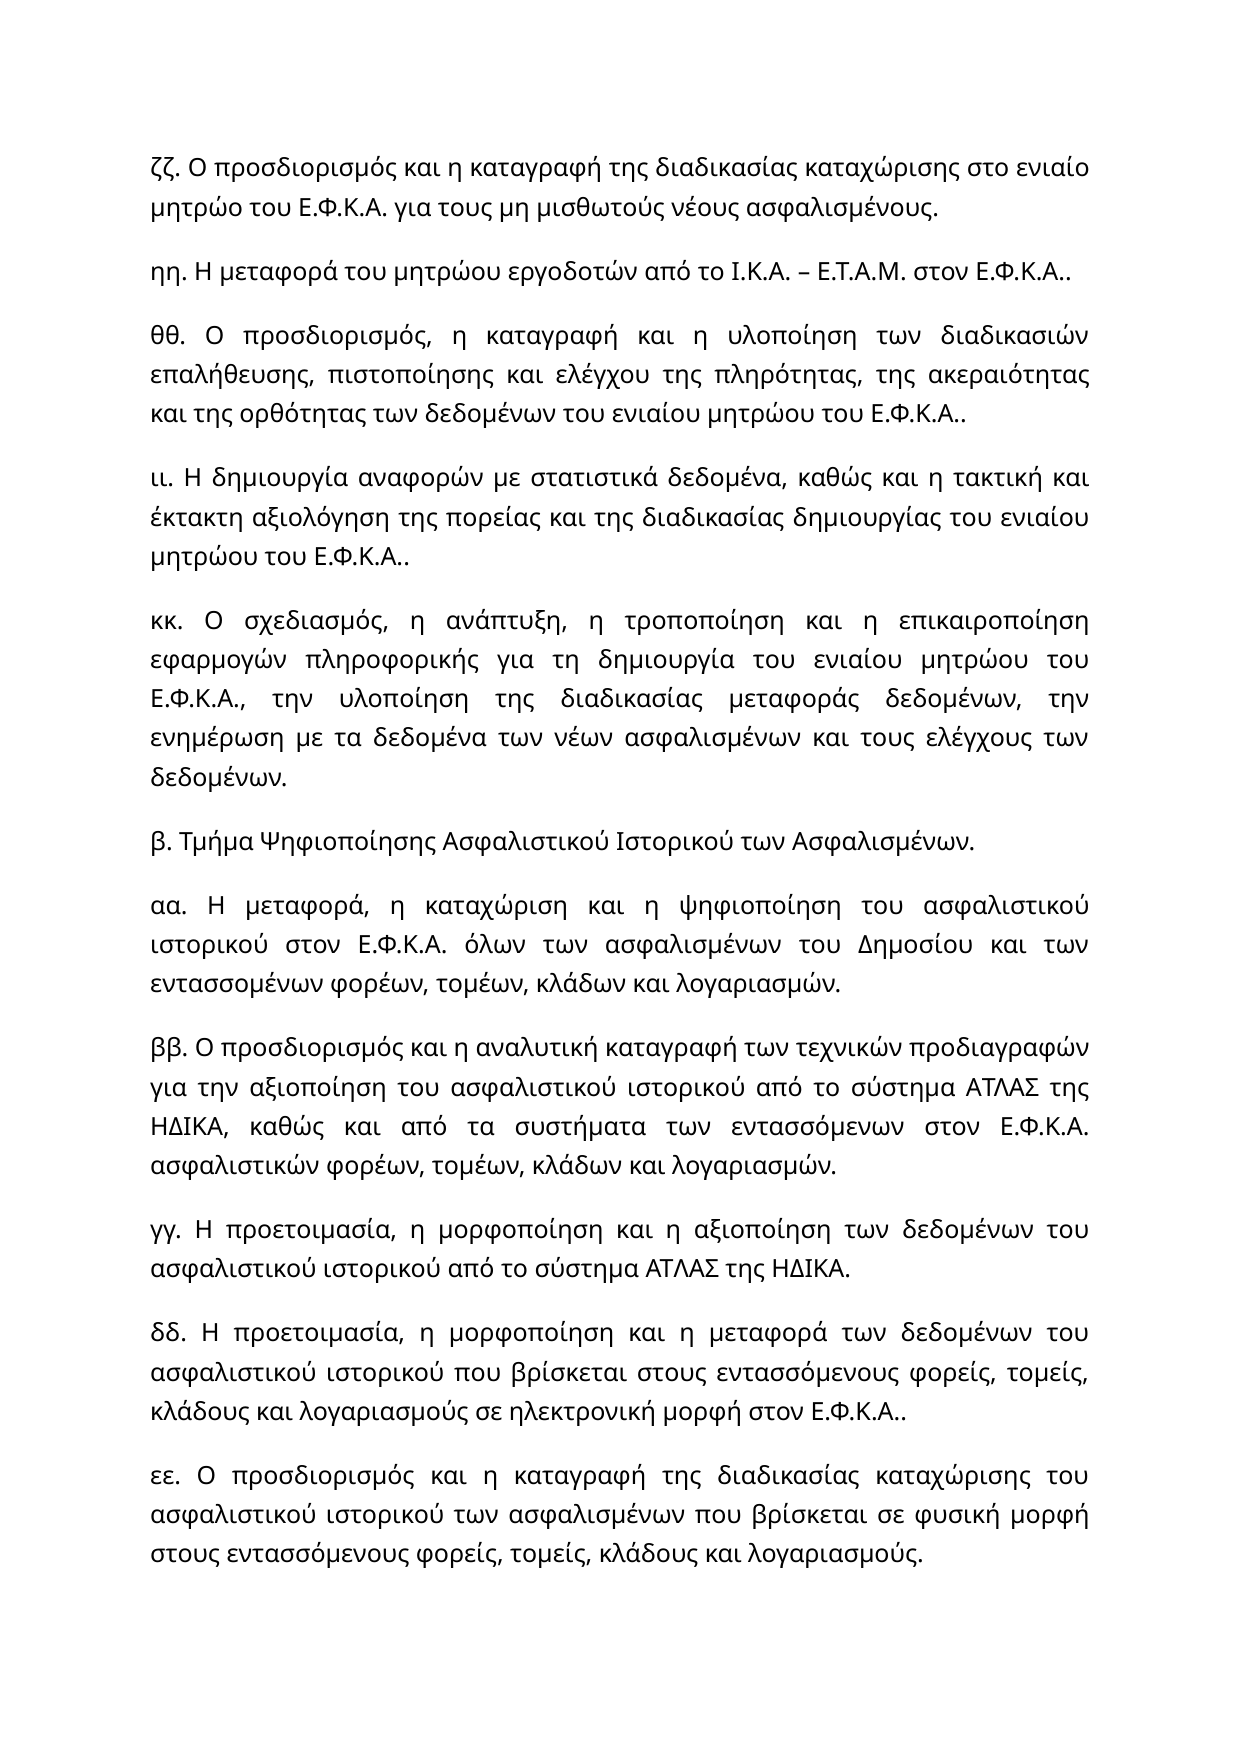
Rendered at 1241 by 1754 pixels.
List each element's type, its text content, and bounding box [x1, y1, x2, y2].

text β. Τμήμα Ψηφιοποίησης Ασφαλιστικού Ιστορικού των Ασφαλισμένων. [150, 823, 1090, 857]
text ιι. Η δημιουργία αναφορών με στατιστικά δεδομένα, καθώς και η τακτική και έκτακτη αξιολόγηση της πορείας και της διαδικασίας δημιουργίας του ενιαίου μητρώου του Ε.Φ.Κ.Α.. [150, 460, 1090, 572]
text ζζ. Ο προσδιορισμός και η καταγραφή της διαδικασίας καταχώρισης στο ενιαίο μητρώο του Ε.Φ.Κ.Α. για τους μη μισθωτούς νέους ασφαλισμένους. [150, 150, 1090, 223]
text ββ. Ο προσδιορισμός και η αναλυτική καταγραφή των τεχνικών προδιαγραφών για την αξιοποίηση του ασφαλιστικού ιστορικού από το σύστημα AΤΛΑΣ της ΗΔΙΚΑ, καθώς και από τα συστήματα των εντασσόμενων στον Ε.Φ.Κ.Α. ασφαλιστικών φορέων, τομέων, κλάδων και λογαριασμών. [150, 1030, 1090, 1182]
text γγ. Η προετοιμασία, η μορφοποίηση και η αξιοποίηση των δεδομένων του ασφαλιστικού ιστορικού από το σύστημα ATΛΑΣ της ΗΔΙΚΑ. [150, 1212, 1090, 1285]
text αα. Η μεταφορά, η καταχώριση και η ψηφιοποίηση του ασφαλιστικού ιστορικού στον Ε.Φ.Κ.Α. όλων των ασφαλισμένων του Δημοσίου και των εντασσομένων φορέων, τομέων, κλάδων και λογαριασμών. [150, 887, 1090, 1000]
text θθ. Ο προσδιορισμός, η καταγραφή και η υλοποίηση των διαδικασιών επαλήθευσης, πιστοποίησης και ελέγχου της πληρότητας, της ακεραιότητας και της ορθότητας των δεδομένων του ενιαίου μητρώου του Ε.Φ.Κ.Α.. [150, 317, 1090, 430]
text ηη. Η μεταφορά του μητρώου εργοδοτών από το Ι.Κ.Α. – Ε.Τ.Α.Μ. στον Ε.Φ.Κ.Α.. [150, 253, 1090, 287]
text εε. Ο προσδιορισμός και η καταγραφή της διαδικασίας καταχώρισης του ασφαλιστικού ιστορικού των ασφαλισμένων που βρίσκεται σε φυσική μορφή στους εντασσόμενους φορείς, τομείς, κλάδους και λογαριασμούς. [150, 1457, 1090, 1570]
text κκ. Ο σχεδιασμός, η ανάπτυξη, η τροποποίηση και η επικαιροποίηση εφαρμογών πληροφορικής για τη δημιουργία του ενιαίου μητρώου του Ε.Φ.Κ.Α., την υλοποίηση της διαδικασίας μεταφοράς δεδομένων, την ενημέρωση με τα δεδομένα των νέων ασφαλισμένων και τους ελέγχους των δεδομένων. [150, 602, 1090, 793]
text δδ. Η προετοιμασία, η μορφοποίηση και η μεταφορά των δεδομένων του ασφαλιστικού ιστορικού που βρίσκεται στους εντασσόμενους φορείς, τομείς, κλάδους και λογαριασμούς σε ηλεκτρονική μορφή στον Ε.Φ.Κ.Α.. [150, 1315, 1090, 1427]
